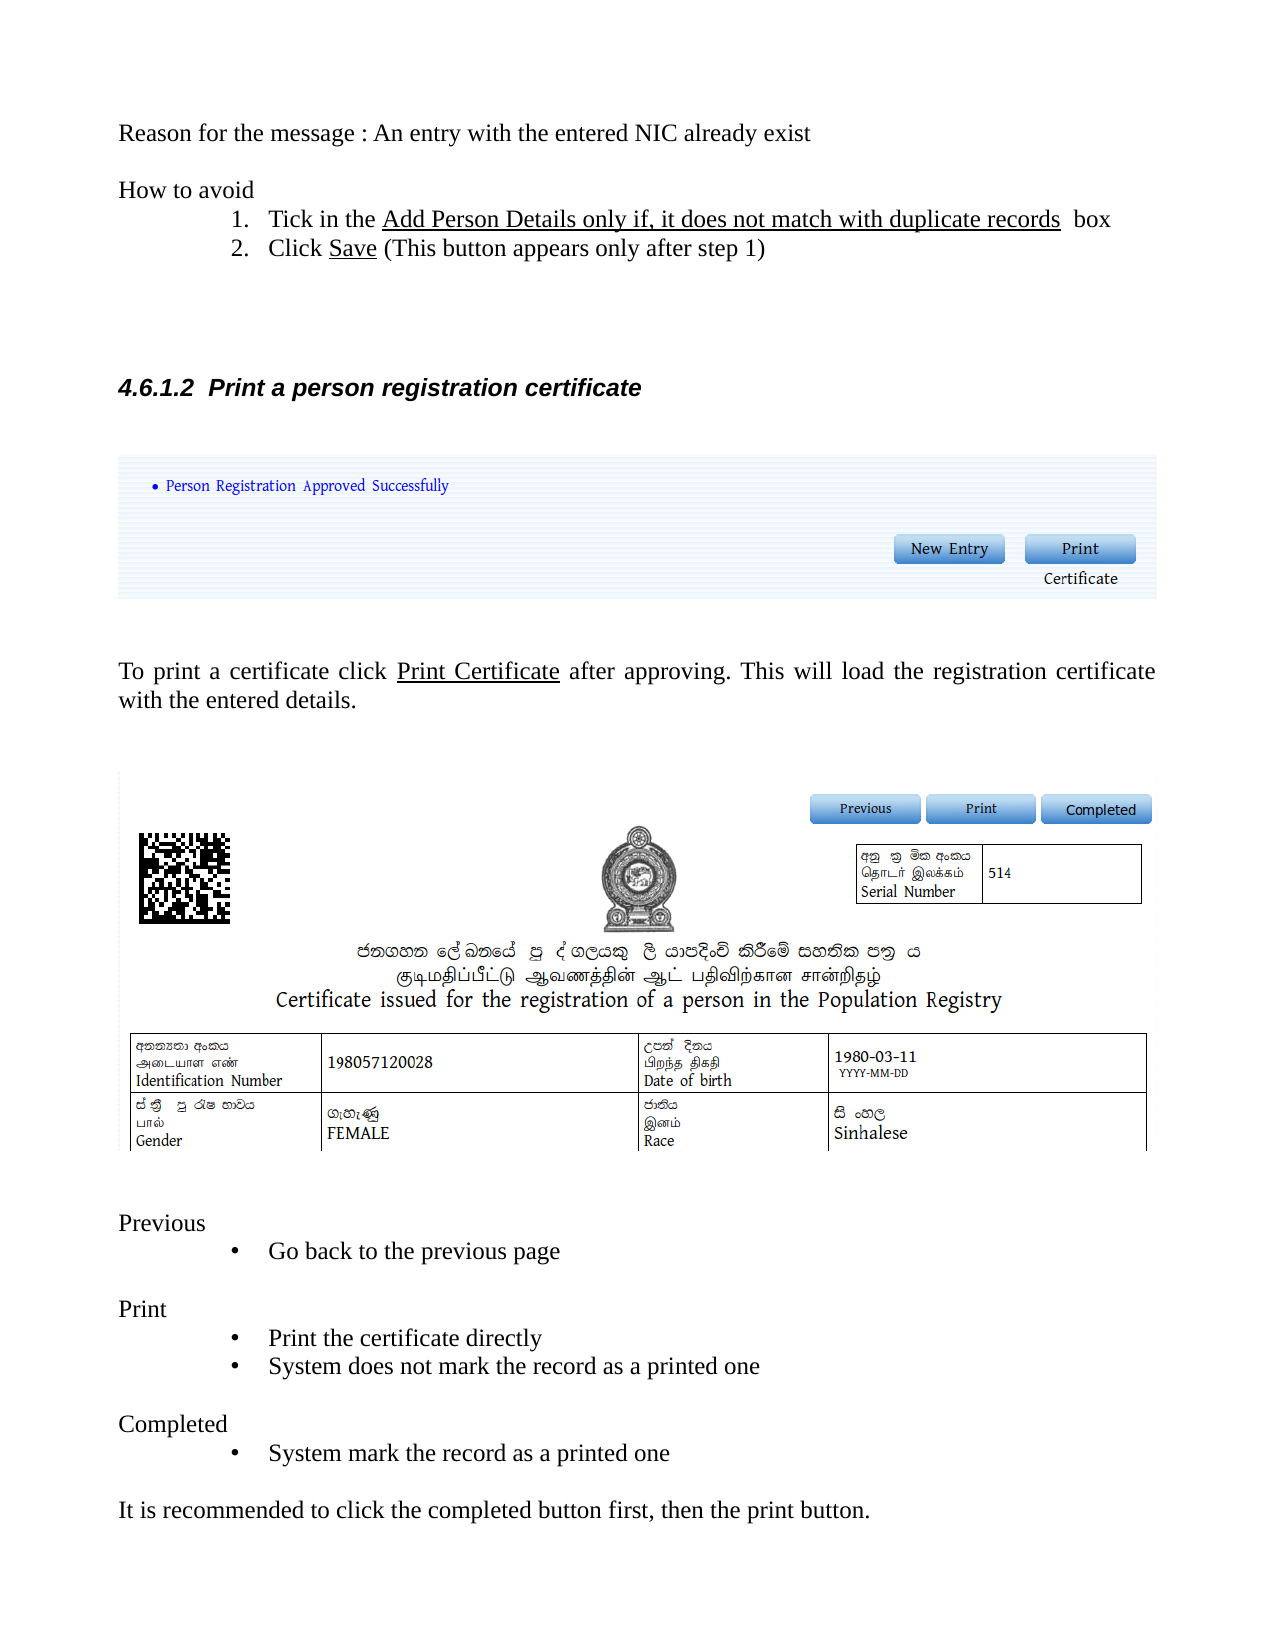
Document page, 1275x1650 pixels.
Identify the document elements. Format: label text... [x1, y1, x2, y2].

text How to avoid [118, 176, 1157, 204]
list Go back to the previous page [231, 1236, 1157, 1265]
text Previous [118, 1208, 1157, 1236]
subtitle Print a person registration certificate [118, 373, 1157, 402]
list System does not mark the record as a printed one [231, 1351, 1157, 1380]
list Tick in the Add Person Details only if, it does not match with duplicate records box [231, 204, 1157, 233]
text It is recommended to click the completed button first, then the print button. [118, 1495, 1157, 1524]
text Reason for the message : An entry with the entered NIC already exist [118, 118, 1157, 147]
list Print the certificate directly [231, 1323, 1157, 1351]
list Click Save (This button appears only after step 1) [231, 233, 1157, 262]
text To print a certificate click Print Certificate after approving. This will load the registration certificate with the entered details. [118, 656, 1157, 714]
list System mark the record as a printed one [231, 1438, 1157, 1466]
text Completed [118, 1409, 1157, 1438]
picture [118, 455, 1157, 599]
text Print [118, 1294, 1157, 1323]
picture [118, 771, 1157, 1151]
